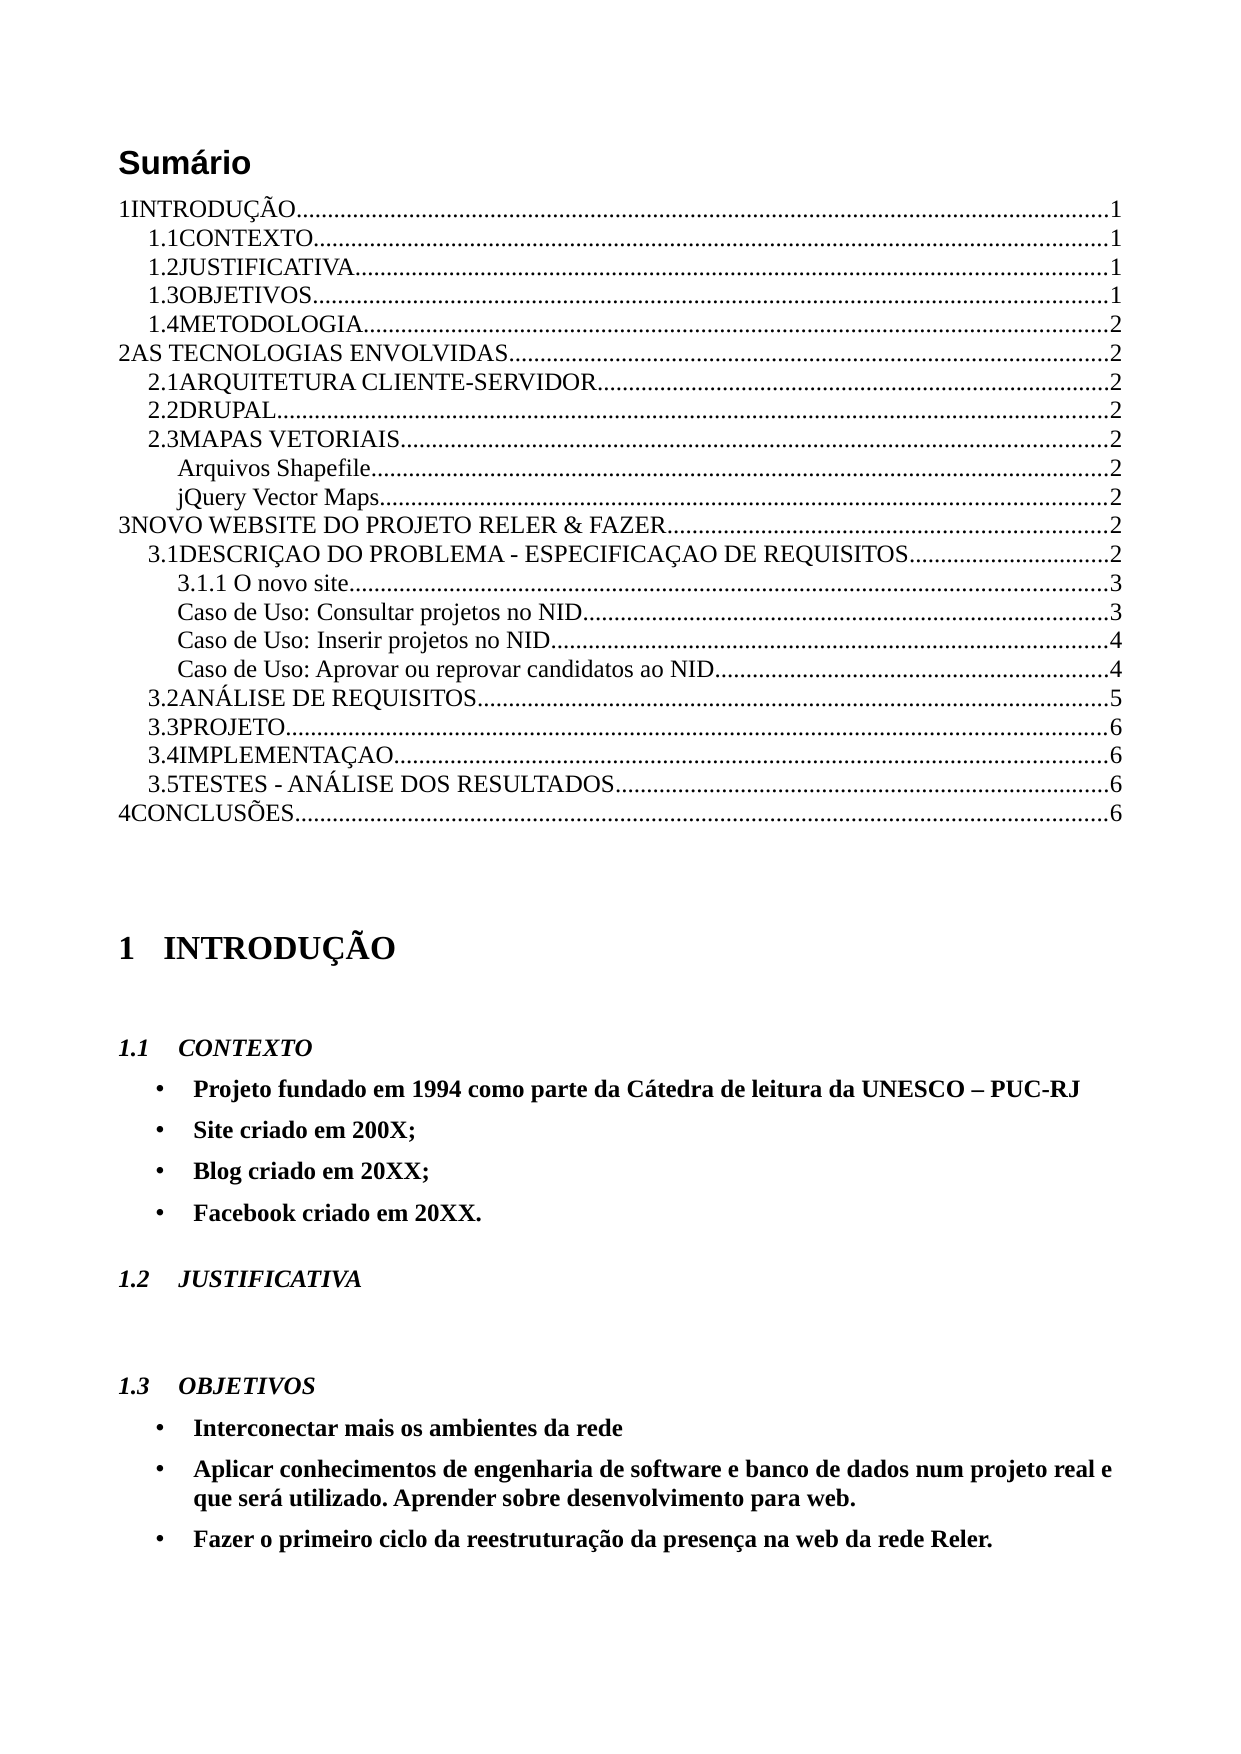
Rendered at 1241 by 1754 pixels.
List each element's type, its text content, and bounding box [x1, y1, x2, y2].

text 1INTRODUÇÃO 1 [118, 194, 1122, 223]
text 1.2JUSTIFICATIVA 1 [148, 252, 1122, 280]
subtitle CONTEXTO [118, 1033, 1122, 1061]
text Caso de Uso: Consultar projetos no NID 3 [177, 597, 1122, 625]
text 3.3PROJETO 6 [148, 712, 1122, 740]
text Caso de Uso: Aprovar ou reprovar candidatos ao NID 4 [177, 654, 1122, 683]
list Blog criado em 20XX; [156, 1156, 1122, 1185]
text 2.1ARQUITETURA CLIENTE-SERVIDOR 2 [148, 367, 1122, 395]
text 3.5TESTES - ANÁLISE DOS RESULTADOS 6 [148, 769, 1122, 798]
text 1.1CONTEXTO 1 [148, 223, 1122, 252]
text 3.4IMPLEMENTAÇAO 6 [148, 740, 1122, 769]
text Caso de Uso: Inserir projetos no NID 4 [177, 625, 1122, 654]
text 3.1.1 O novo site 3 [177, 568, 1122, 597]
list Interconectar mais os ambientes da rede [156, 1413, 1122, 1441]
text 4CONCLUSÕES 6 [118, 798, 1122, 827]
subtitle OBJETIVOS [118, 1371, 1122, 1400]
text jQuery Vector Maps 2 [177, 482, 1122, 510]
text 3NOVO WEBSITE DO PROJETO RELER & FAZER 2 [118, 510, 1122, 539]
list Fazer o primeiro ciclo da reestruturação da presença na web da rede Reler. [156, 1524, 1122, 1553]
text Arquivos Shapefile 2 [177, 453, 1122, 482]
text 2AS TECNOLOGIAS ENVOLVIDAS 2 [118, 338, 1122, 367]
list Site criado em 200X; [156, 1115, 1122, 1144]
text 1.4METODOLOGIA 2 [148, 309, 1122, 338]
text 3.2ANÁLISE DE REQUISITOS 5 [148, 683, 1122, 712]
text 3.1DESCRIÇAO DO PROBLEMA - ESPECIFICAÇAO DE REQUISITOS 2 [148, 539, 1122, 568]
text 2.2DRUPAL 2 [148, 395, 1122, 424]
subtitle Sumário [118, 143, 1122, 182]
subtitle JUSTIFICATIVA [118, 1264, 1122, 1293]
list Facebook criado em 20XX. [156, 1198, 1122, 1226]
list Projeto fundado em 1994 como parte da Cátedra de leitura da UNESCO – PUC-RJ [156, 1074, 1122, 1103]
subtitle INTRODUÇÃO [118, 928, 1122, 966]
list Aplicar conhecimentos de engenharia de software e banco de dados num projeto real e que será utilizado. Aprender sobre desenvolvimento para web. [156, 1454, 1122, 1511]
text 2.3MAPAS VETORIAIS 2 [148, 424, 1122, 453]
text 1.3OBJETIVOS 1 [148, 280, 1122, 309]
